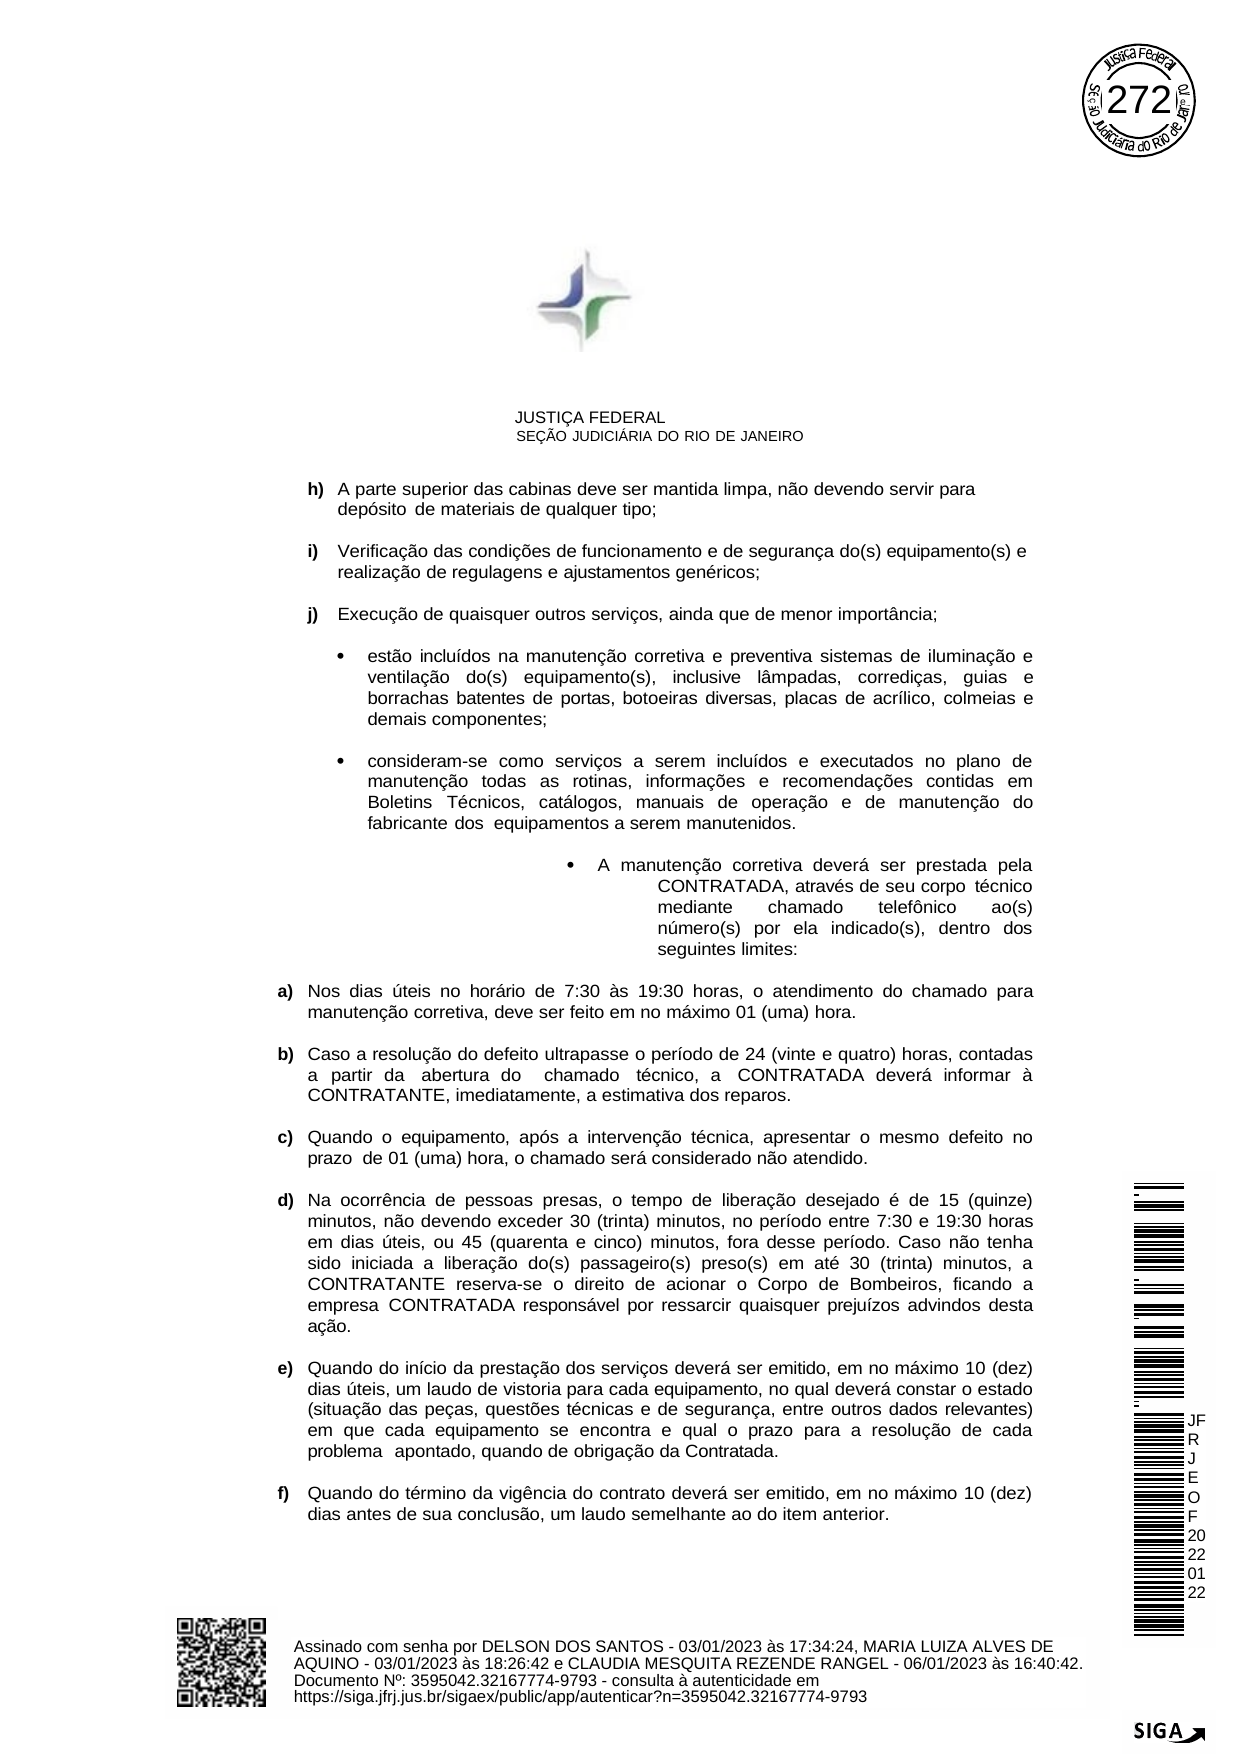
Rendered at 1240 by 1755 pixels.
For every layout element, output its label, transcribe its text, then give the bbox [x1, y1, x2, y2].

list Quando do início da prestação dos serviços deverá ser emitido, em no máximo 10 (dez) dias úteis, um laudo de vistoria para cada equipamento, no qual deverá constar o estado (situação das peças, questões técnicas e de segurança, entre outros dados relevantes) em que cada equipamento se encontra e qual o prazo para a resolução de cada problema apontado, quando de obrigação da Contratada. [277, 1358, 1033, 1461]
list Quando do término da vigência do contrato deverá ser emitido, em no máximo 10 (dez) dias antes de sua conclusão, um laudo semelhante ao do item anterior. [277, 1483, 1033, 1524]
text ç [1088, 98, 1099, 106]
list Execução de quaisquer outros serviços, ainda que de menor importância; [307, 604, 1239, 624]
list A parte superior das cabinas deve ser mantida limpa, não devendo servir para depósito de materiais de qualquer tipo; [307, 478, 1033, 519]
list JFRJEOF202201220V02 [1187, 1411, 1206, 1602]
text SEÇÃO JUDICIÁRIA DO RIO DE JANEIRO [437, 428, 883, 445]
list estão incluídos na manutenção corretiva e preventiva sistemas de iluminação e ventilação do(s) equipamento(s), inclusive lâmpadas, corrediças, guias e borrachas batentes de portas, botoeiras diversas, placas de acrílico, colmeias e demais componentes; [337, 646, 1033, 729]
list A manutenção corretiva deverá ser prestada pela CONTRATADA, através de seu corpo técnico mediante chamado telefônico ao(s) número(s) por ela indicado(s), dentro dos seguintes limites: [567, 855, 1033, 959]
list Nos dias úteis no horário de 7:30 às 19:30 horas, o atendimento do chamado para manutenção corretiva, deve ser feito em no máximo 01 (uma) hora. [277, 981, 1033, 1022]
list Na ocorrência de pessoas presas, o tempo de liberação desejado é de 15 (quinze) minutos, não devendo exceder 30 (trinta) minutos, no período entre 7:30 e 19:30 horas em dias úteis, ou 45 (quarenta e cinco) minutos, fora desse período. Caso não tenha sido iniciada a liberação do(s) passageiro(s) preso(s) em até 30 (trinta) minutos, a CONTRATANTE reserva-se o direito de acionar o Corpo de Bombeiros, ficando a empresa CONTRATADA responsável por ressarcir quaisquer prejuízos advindos desta ação. [277, 1190, 1033, 1336]
list Verificação das condições de funcionamento e de segurança do(s) equipamento(s) e realização de regulagens e ajustamentos genéricos; [307, 541, 1033, 582]
list Quando o equipamento, após a intervenção técnica, apresentar o mesmo defeito no prazo de 01 (uma) hora, o chamado será considerado não atendido. [277, 1127, 1033, 1168]
list Caso a resolução do defeito ultrapasse o período de 24 (vinte e quatro) horas, contadas a partir da abertura do chamado técnico, a CONTRATADA deverá informar à CONTRATANTE, imediatamente, a estimativa dos reparos. [277, 1043, 1033, 1106]
text e [1180, 96, 1192, 105]
list consideram-se como serviços a serem incluídos e executados no plano de manutenção todas as rotinas, informações e recomendações contidas em Boletins Técnicos, catálogos, manuais de operação e de manutenção do fabricante dos equipamentos a serem manutenidos. [337, 750, 1033, 833]
text JUSTIÇA FEDERAL [0, 408, 1180, 427]
